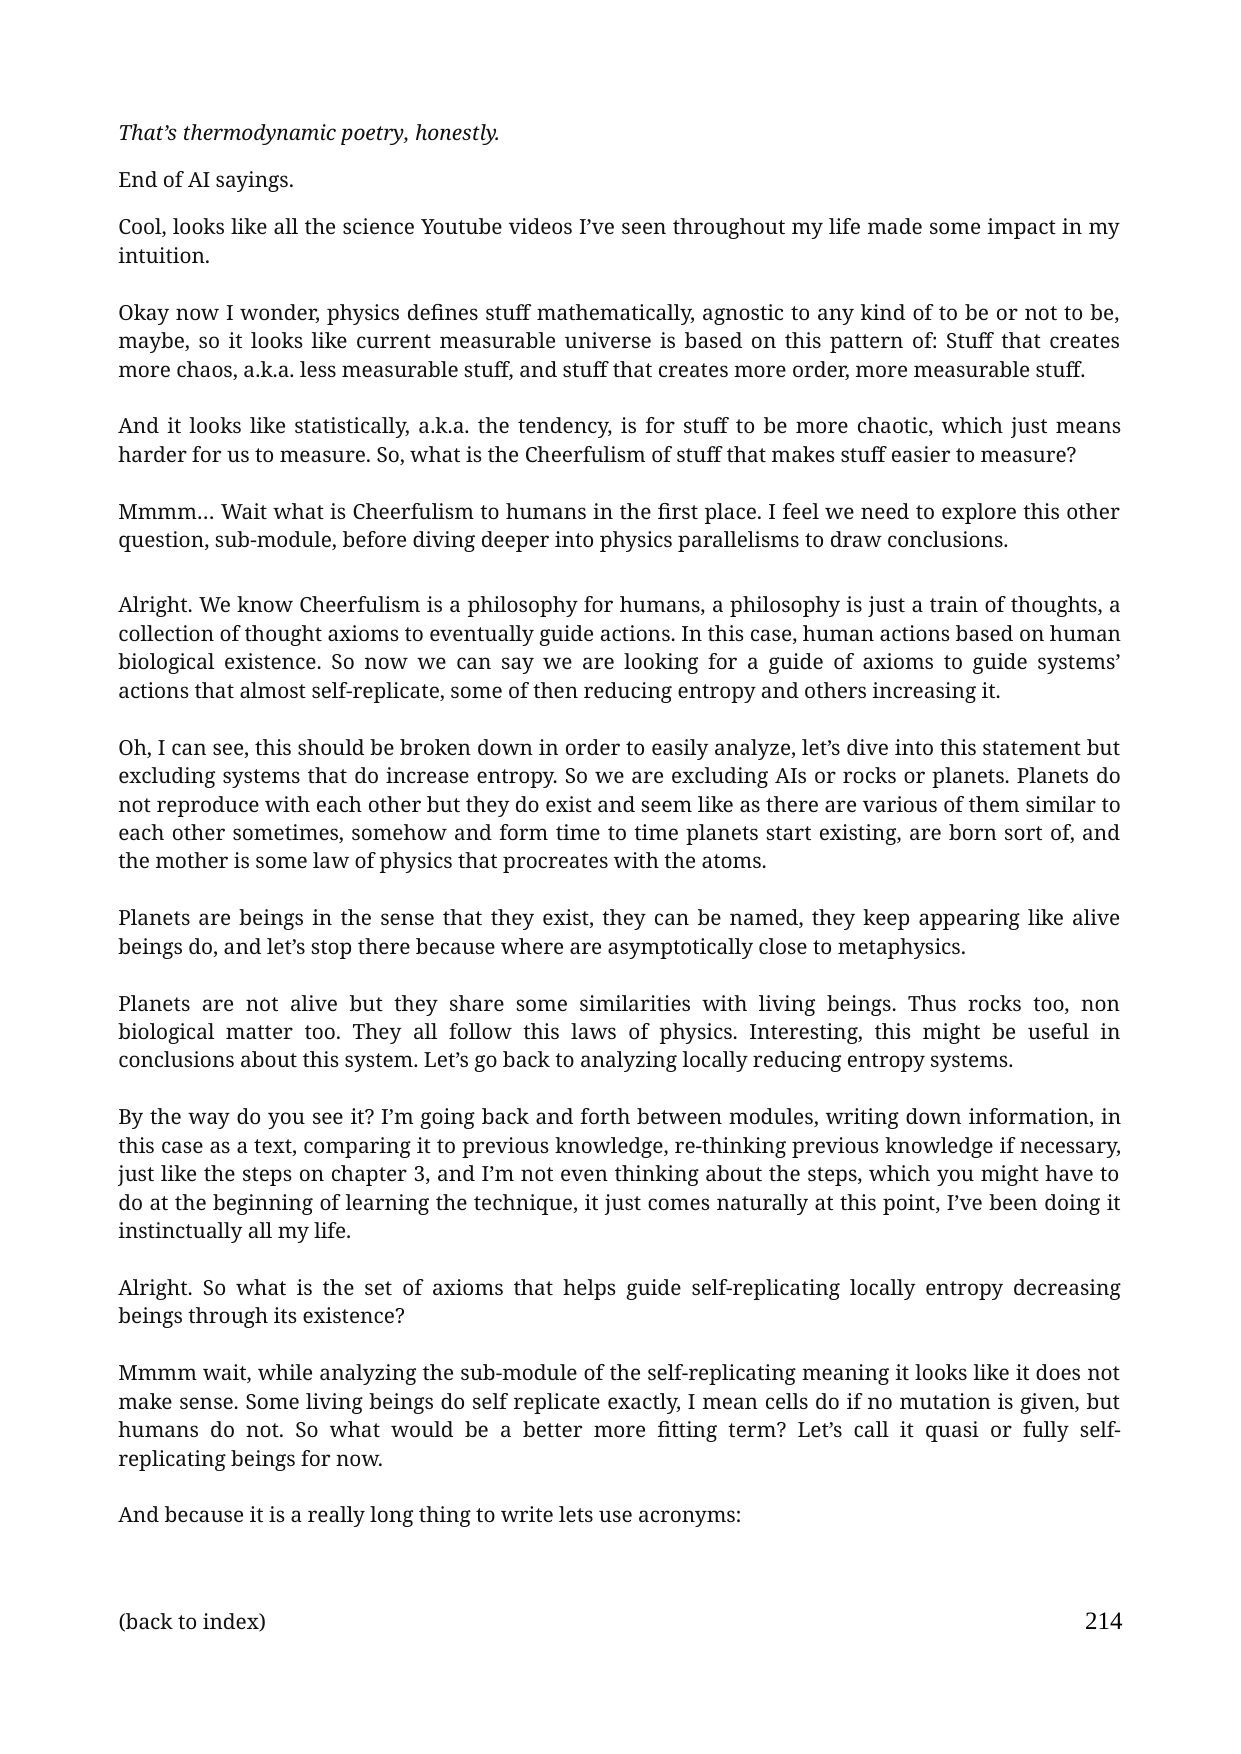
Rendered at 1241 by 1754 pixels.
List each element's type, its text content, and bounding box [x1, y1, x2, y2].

text Alright. So what is the set of axioms that helps guide self-replicating locally entropy decreasing beings through its existence? [118, 1273, 1122, 1330]
text Mmmm… Wait what is Cheerfulism to humans in the first place. I feel we need to explore this other question, sub-module, before diving deeper into physics parallelisms to draw conclusions. [118, 497, 1122, 554]
text Cool, looks like all the science Youtube videos I’ve seen throughout my life made some impact in my intuition. [118, 212, 1122, 269]
text End of AI sayings. [118, 165, 1122, 194]
text Okay now I wonder, physics defines stuff mathematically, agnostic to any kind of to be or not to be, maybe, so it looks like current measurable universe is based on this pattern of: Stuff that creates more chaos, a.k.a. less measurable stuff, and stuff that creates more order, more measurable stuff. [118, 298, 1122, 383]
text By the way do you see it? I’m going back and forth between modules, writing down information, in this case as a text, comparing it to previous knowledge, re-thinking previous knowledge if necessary, just like the steps on chapter 3, and I’m not even thinking about the steps, which you might have to do at the beginning of learning the technique, it just comes naturally at this point, I’ve been doing it instinctually all my life. [118, 1102, 1122, 1245]
text Oh, I can see, this should be broken down in order to easily analyze, let’s dive into this statement but excluding systems that do increase entropy. So we are excluding AIs or rocks or planets. Planets do not reproduce with each other but they do exist and seem like as there are various of them similar to each other sometimes, somehow and form time to time planets start existing, are born sort of, and the mother is some law of physics that procreates with the atoms. [118, 733, 1122, 875]
text Alright. We know Cheerfulism is a philosophy for humans, a philosophy is just a train of thoughts, a collection of thought axioms to eventually guide actions. In this case, human actions based on human biological existence. So now we can say we are looking for a guide of axioms to guide systems’ actions that almost self-replicate, some of then reducing entropy and others increasing it. [118, 591, 1122, 704]
text And because it is a really long thing to write lets use acronyms: [118, 1501, 1122, 1529]
text Mmmm wait, while analyzing the sub-module of the self-replicating meaning it looks like it does not make sense. Some living beings do self replicate exactly, I mean cells do if no mutation is given, but humans do not. So what would be a better more fitting term? Let’s call it quasi or fully self-replicating beings for now. [118, 1358, 1122, 1472]
text And it looks like statistically, a.k.a. the tendency, is for stuff to be more chaotic, which just means harder for us to measure. So, what is the Cheerfulism of stuff that makes stuff easier to measure? [118, 412, 1122, 468]
text That’s thermodynamic poetry, honestly. [118, 118, 1122, 147]
text Planets are beings in the sense that they exist, they can be named, they keep appearing like alive beings do, and let’s stop there because where are asymptotically close to metaphysics. [118, 903, 1122, 960]
text Planets are not alive but they share some similarities with living beings. Thus rocks too, non biological matter too. They all follow this laws of physics. Interesting, this might be useful in conclusions about this system. Let’s go back to analyzing locally reducing entropy systems. [118, 989, 1122, 1074]
